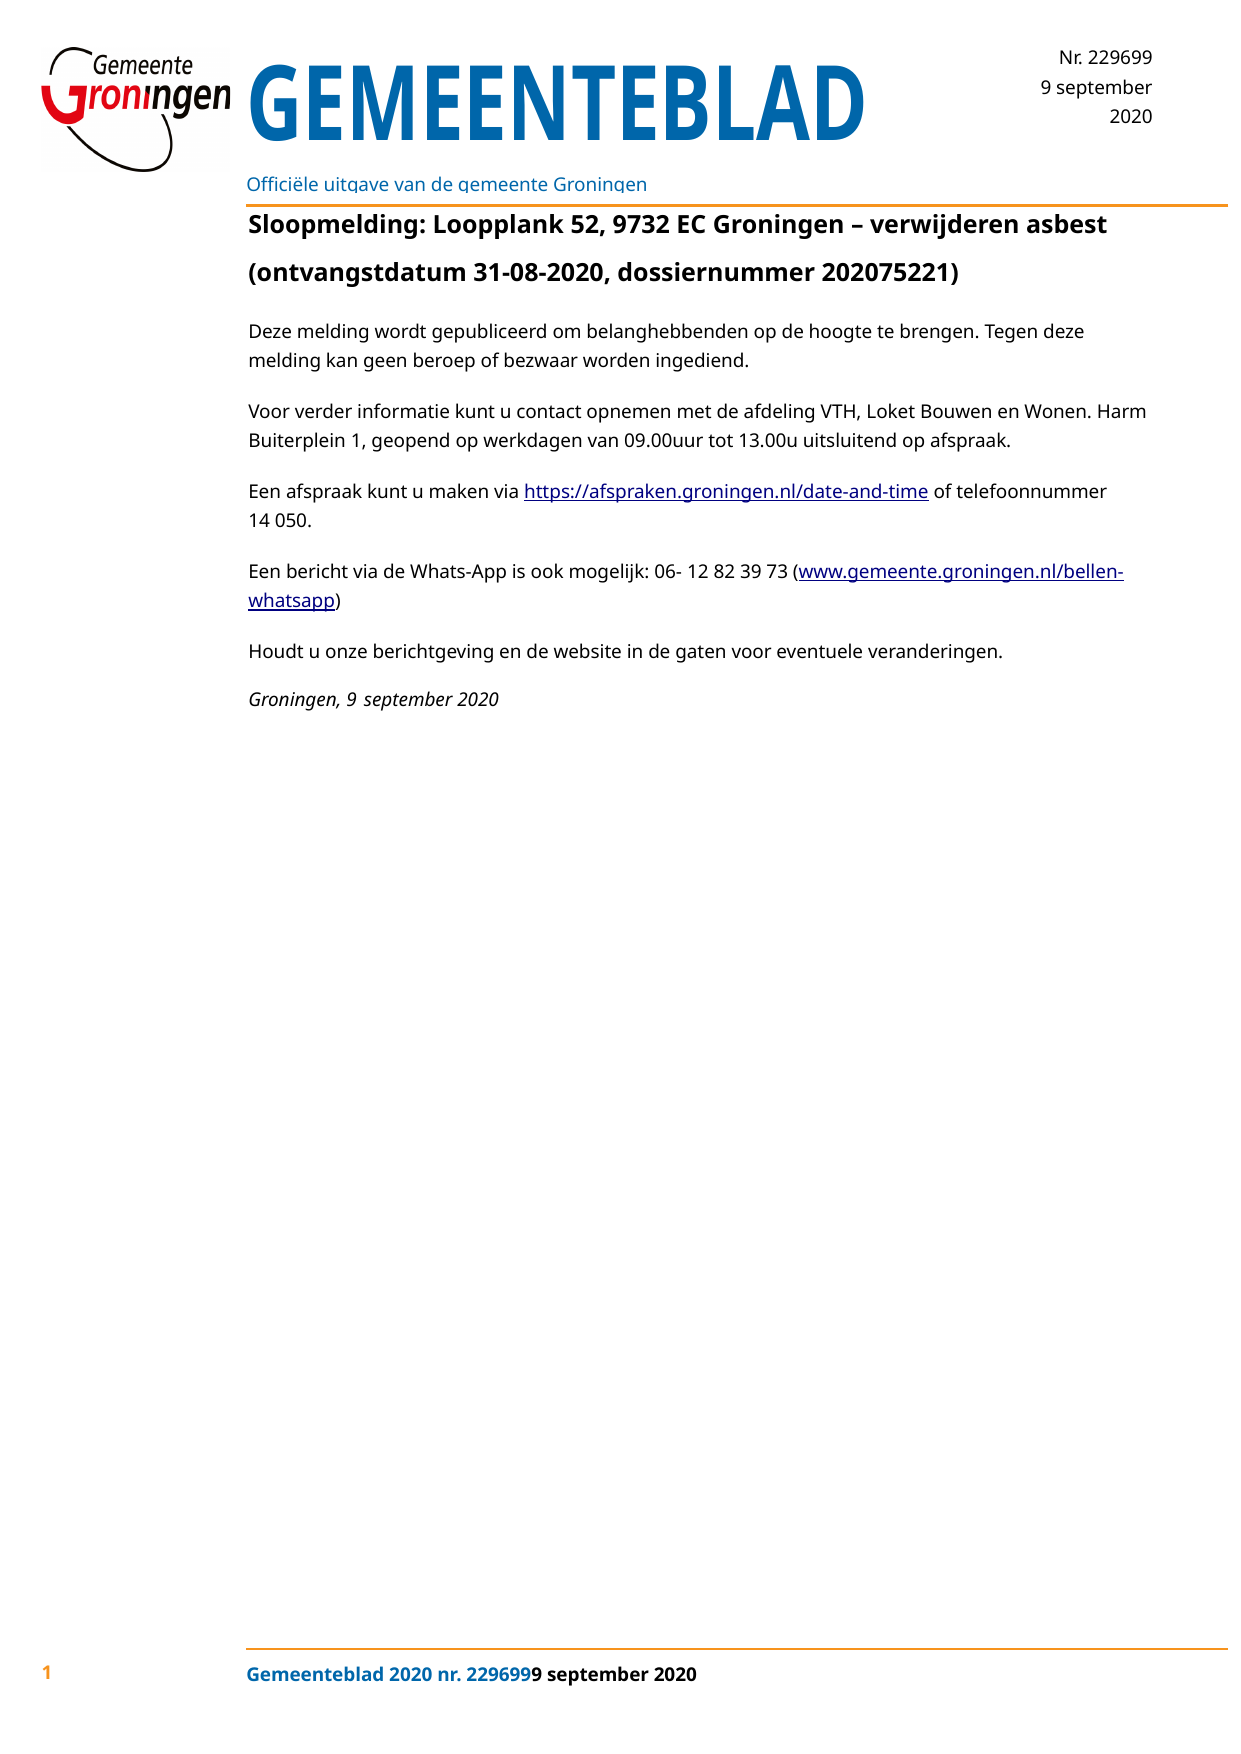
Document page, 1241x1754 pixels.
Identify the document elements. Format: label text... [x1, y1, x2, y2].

text Een bericht via de Whats-App is ook mogelijk: 06- 12 82 39 73 (www.gemeente.groningen.nl/bellen-whatsapp) [248, 558, 1152, 613]
text Groningen, 9 september 2020 [248, 686, 1152, 711]
picture [41, 47, 231, 172]
text Sloopmelding: Loopplank 52, 9732 EC Groningen – verwijderen asbest (ontvangstdatum 31-08-2020, dossiernummer 202075221) [248, 207, 1152, 288]
text Deze melding wordt gepubliceerd om belanghebbenden op de hoogte te brengen. Tegen deze melding kan geen beroep of bezwaar worden ingediend. [248, 318, 1152, 373]
text Voor verder informatie kunt u contact opnemen met de afdeling VTH, Loket Bouwen en Wonen. Harm Buiterplein 1, geopend op werkdagen van 09.00uur tot 13.00u uitsluitend op afspraak. [248, 398, 1152, 453]
text Een afspraak kunt u maken via https://afspraken.groningen.nl/date-and-time of telefoonnummer 14 050. [248, 478, 1152, 533]
text Houdt u onze berichtgeving en de website in de gaten voor eventuele veranderingen. [248, 638, 1152, 664]
